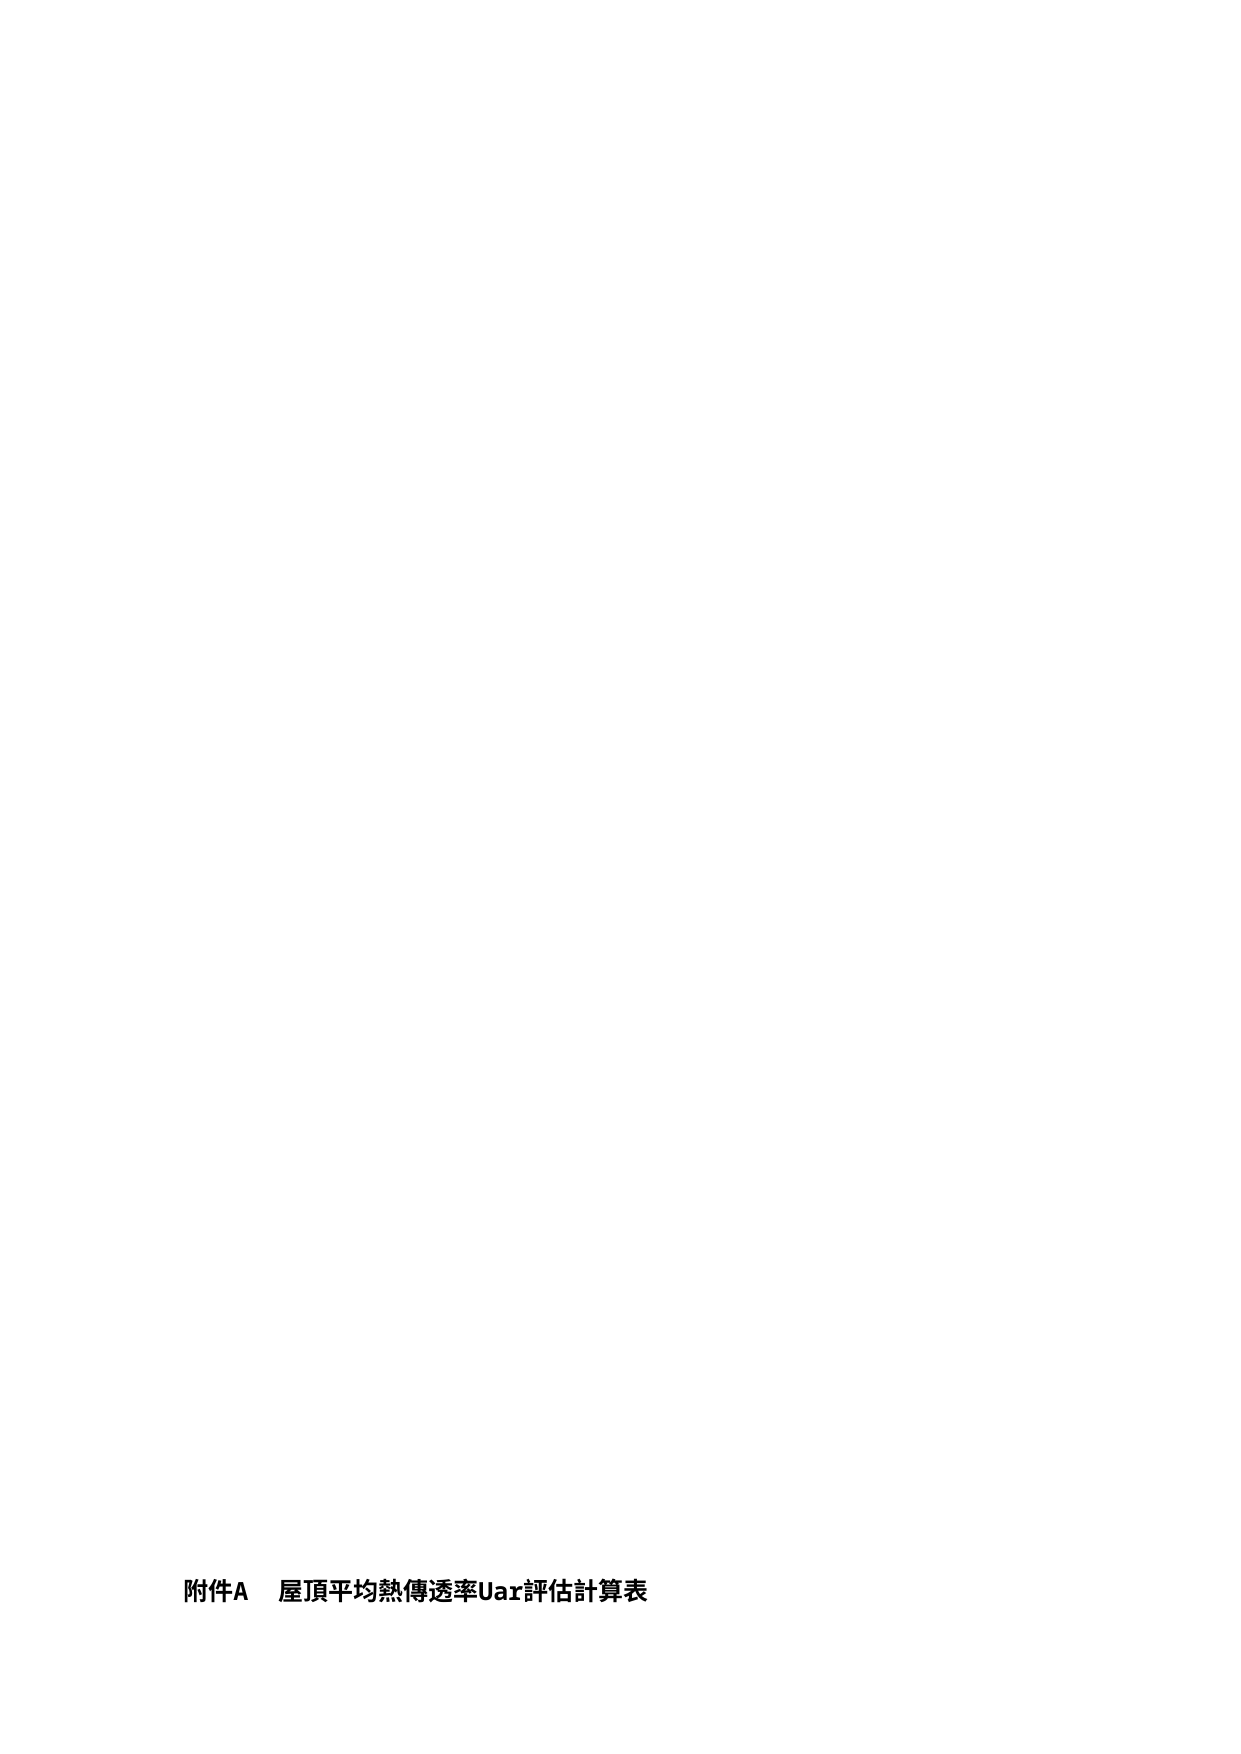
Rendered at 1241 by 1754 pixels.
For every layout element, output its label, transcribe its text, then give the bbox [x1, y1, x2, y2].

text 附件A 屋頂平均熱傳透率Uar評估計算表 [183, 1571, 1057, 1607]
